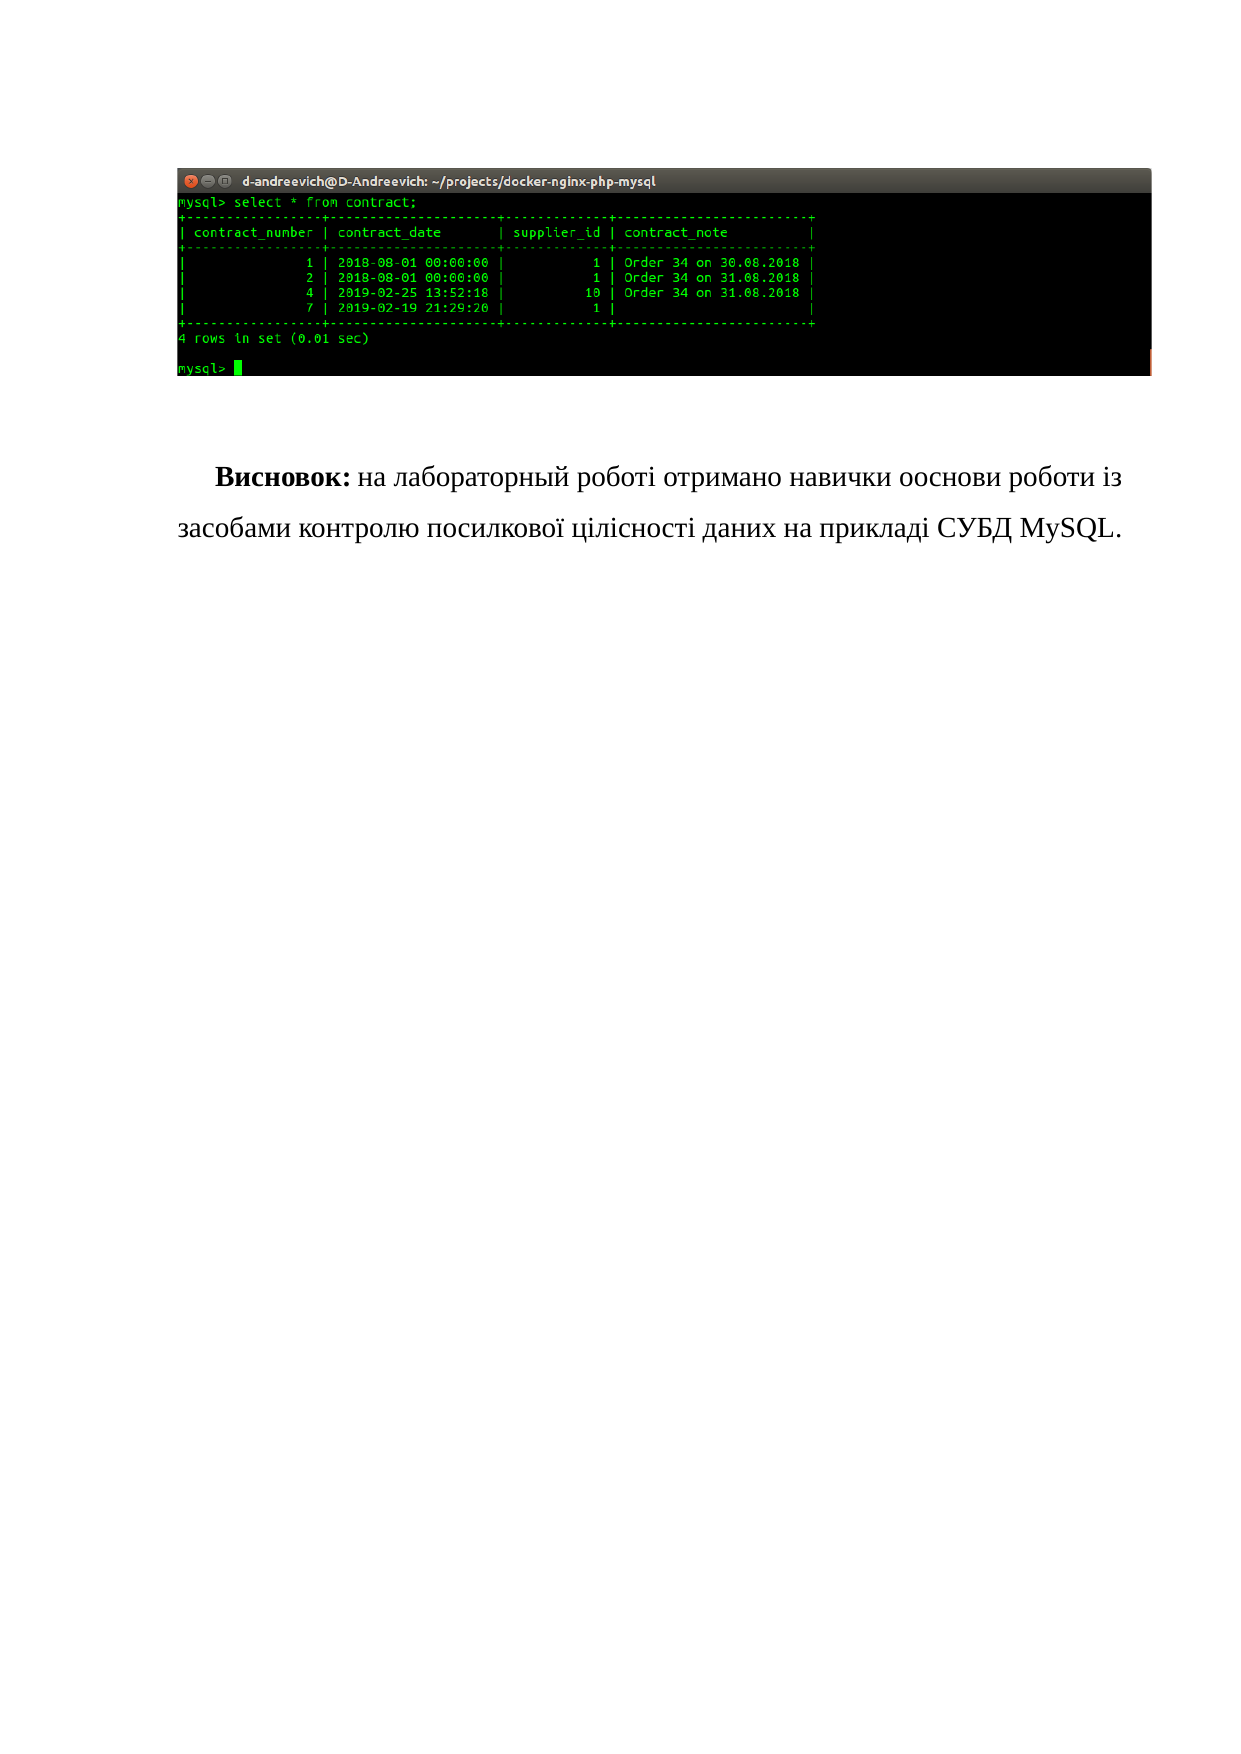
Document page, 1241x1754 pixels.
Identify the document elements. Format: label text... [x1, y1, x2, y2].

picture [177, 168, 1152, 376]
text Висновок: на лабораторный роботі отримано навички ооснови роботи із засобами контролю посилкової цілісності даних на прикладі СУБД MySQL. [177, 459, 1152, 543]
